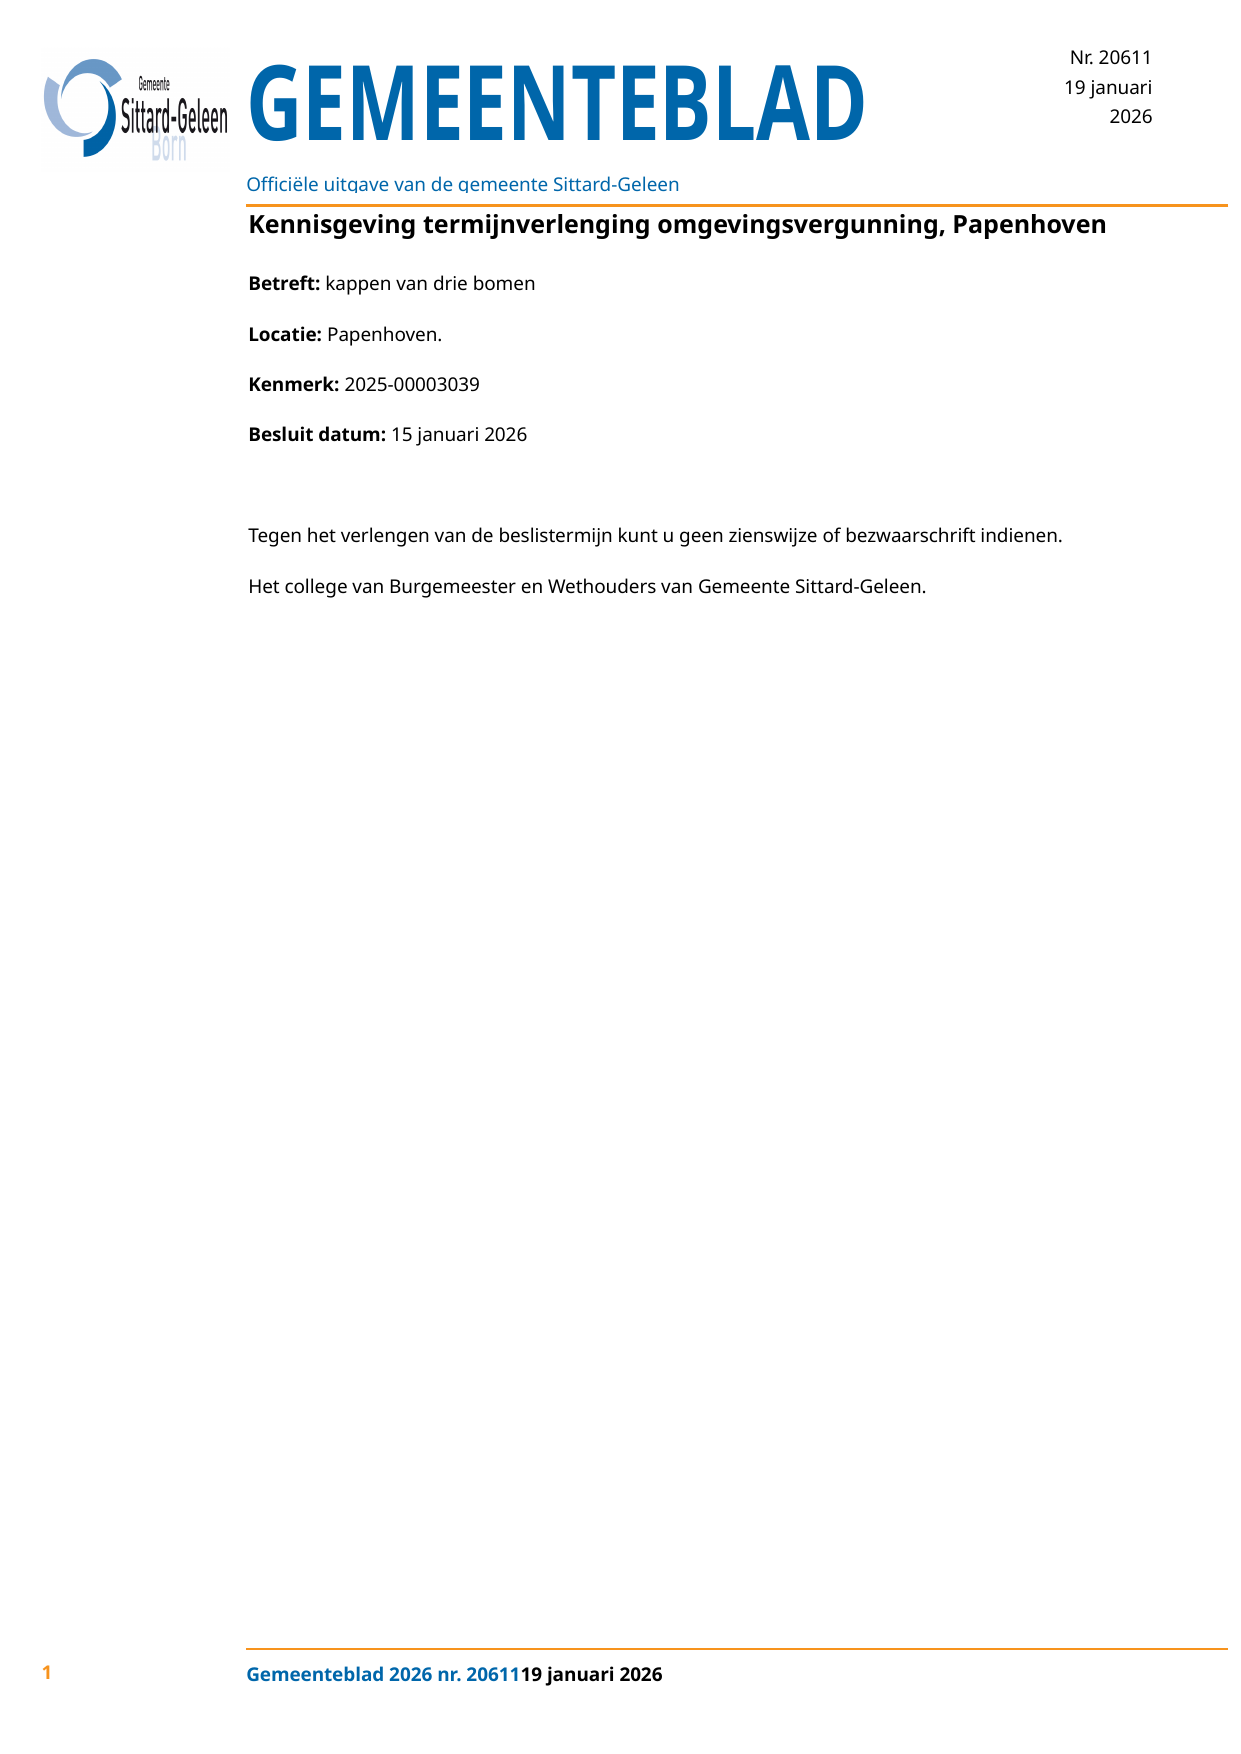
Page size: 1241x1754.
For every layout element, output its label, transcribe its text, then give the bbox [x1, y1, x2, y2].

text Kenmerk: 2025-00003039 [248, 371, 1152, 397]
text Besluit datum: 15 januari 2026 [248, 422, 1152, 447]
text Tegen het verlengen van de beslistermijn kunt u geen zienswijze of bezwaarschrift indienen. [248, 522, 1152, 548]
text Kennisgeving termijnverlenging omgevingsvergunning, Papenhoven [248, 207, 1152, 241]
text Betreft: kappen van drie bomen [248, 270, 1152, 296]
text Het college van Burgemeester en Wethouders van Gemeente Sittard-Geleen. [248, 573, 1152, 598]
text Locatie: Papenhoven. [248, 321, 1152, 346]
picture [41, 47, 231, 172]
